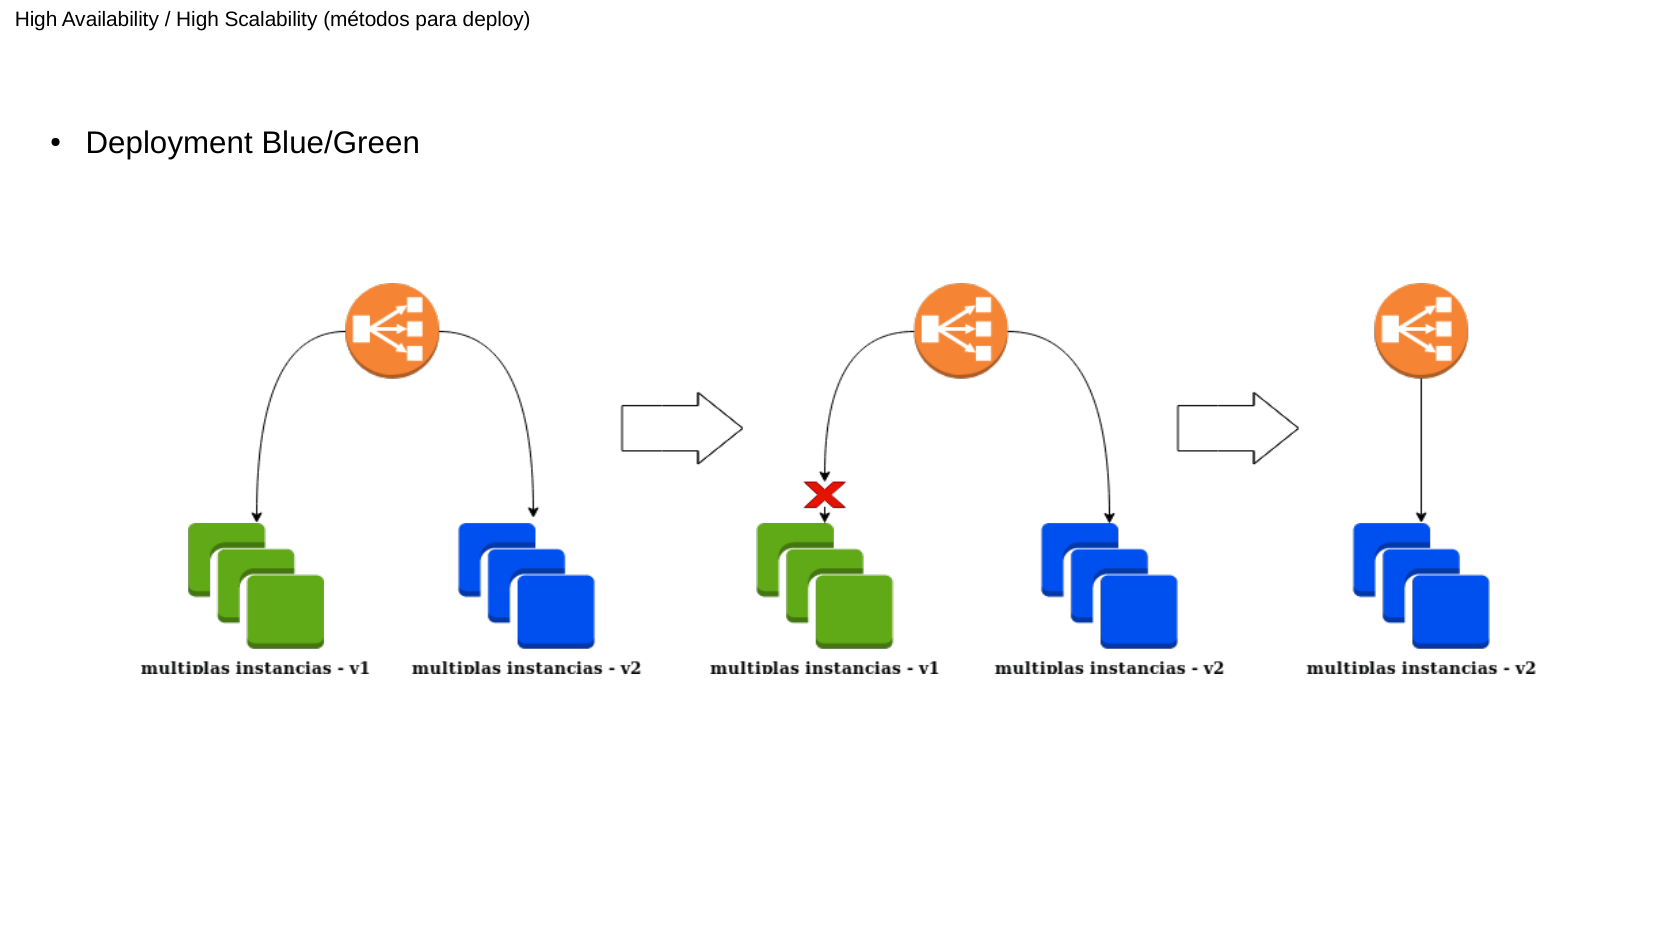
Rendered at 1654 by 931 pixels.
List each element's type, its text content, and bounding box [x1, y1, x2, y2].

text_box High Availability / High Scalability (métodos para deploy) [0, 0, 546, 39]
text_box Deployment Blue/Green [35, 118, 473, 176]
picture [141, 282, 1536, 674]
